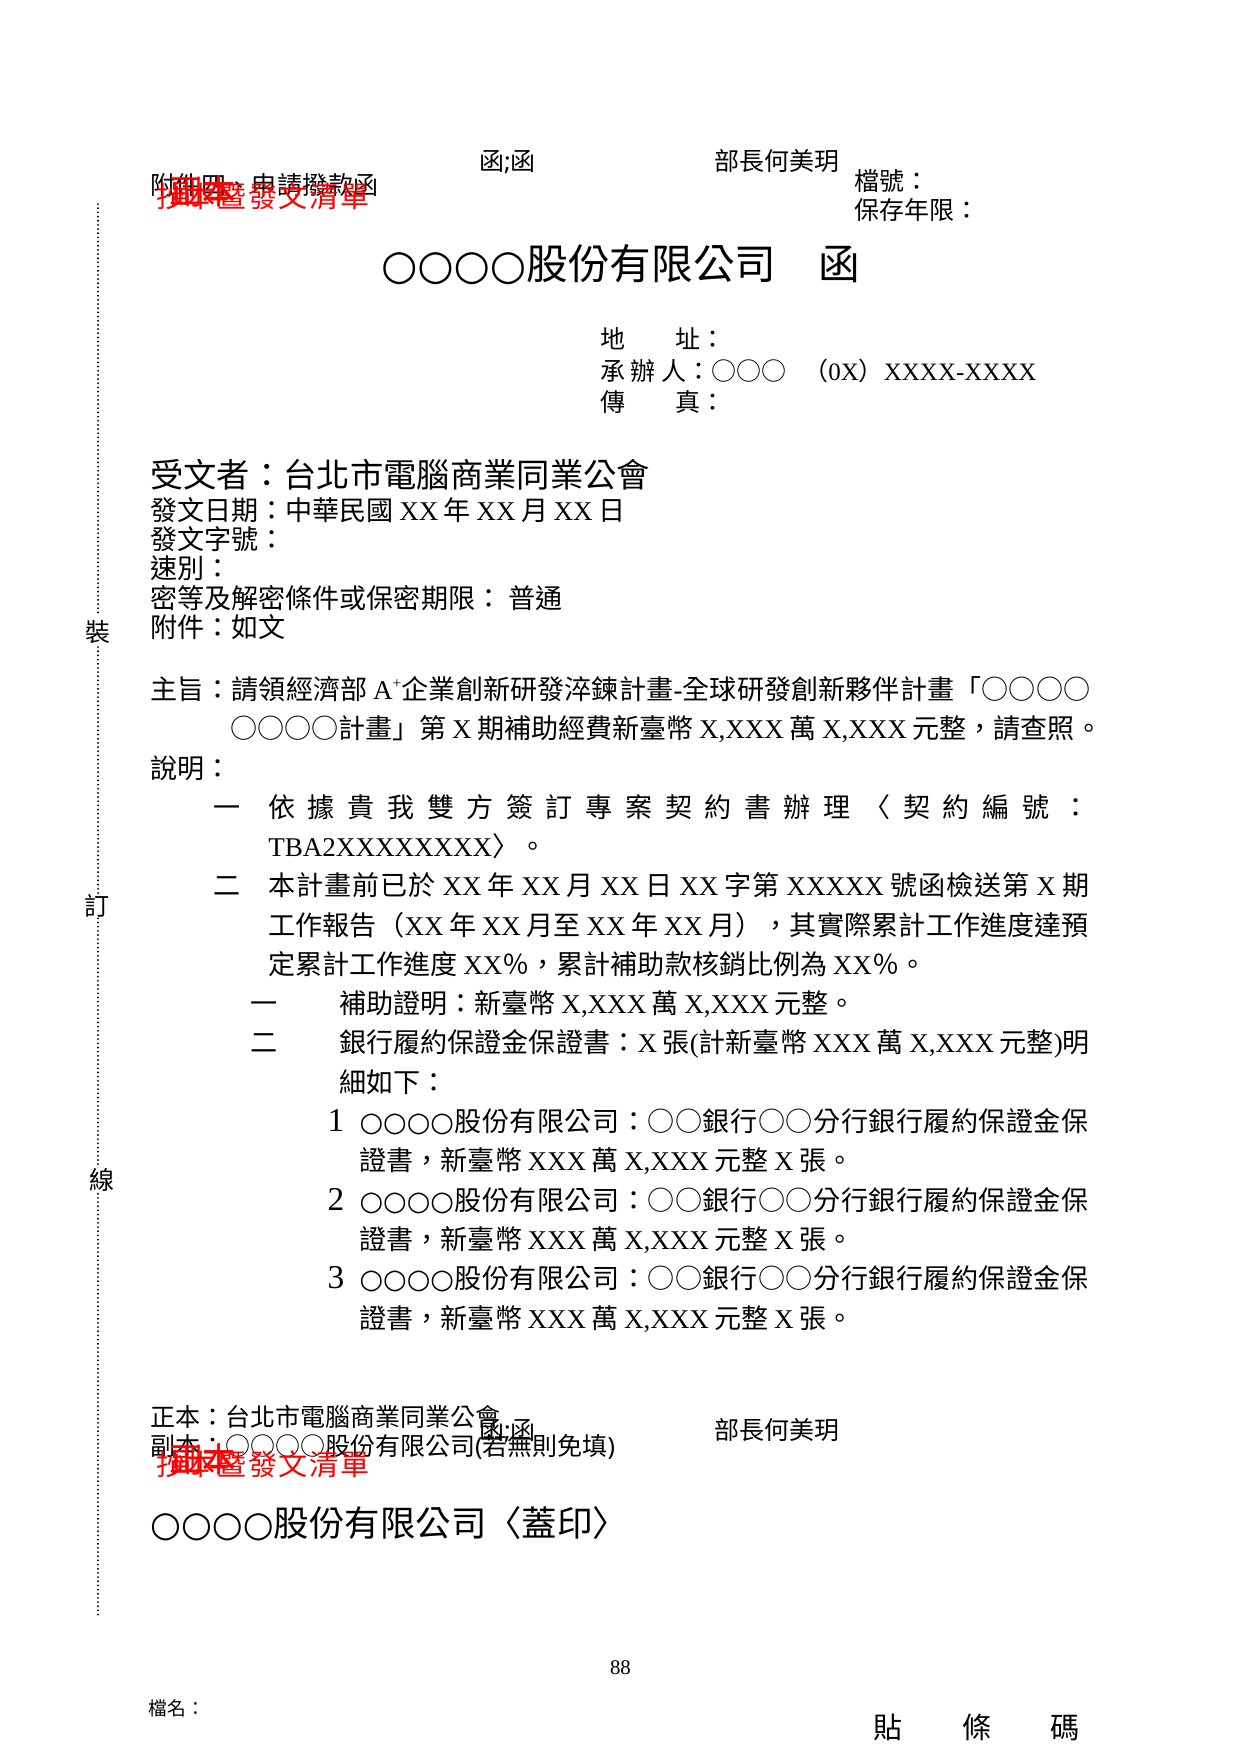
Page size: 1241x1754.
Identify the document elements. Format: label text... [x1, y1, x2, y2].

text 附件：如文 [150, 614, 1090, 643]
text ○○○○股份有限公司 函 [150, 226, 1090, 293]
list 銀行履約保證金保證書：X張(計新臺幣XXX萬X,XXX元整)明細如下： [250, 1021, 1090, 1100]
text 傳 真： [600, 386, 1090, 418]
text 函;函 [479, 1410, 685, 1446]
list ○○○○股份有限公司：○○銀行○○分行銀行履約保證金保證書，新臺幣XXX萬X,XXX元整X張。 [327, 1100, 1090, 1179]
list 本計畫前已於XX年XX月XX日XX字第XXXXX號函檢送第X期工作報告（XX年XX月至XX年XX月），其實際累計工作進度達預定累計工作進度XX％，累計補助款核銷比例為XX％。 [213, 864, 1090, 982]
text 部長何美玥 [714, 142, 904, 178]
text 抄本暨發文清單 [255, 1441, 369, 1482]
text 副本 [150, 1434, 255, 1482]
text 說明： [150, 747, 1090, 786]
text ○○○○股份有限公司〈蓋印〉 [150, 1494, 1090, 1546]
text 副本 [150, 165, 255, 214]
text 附件四、申請撥款函 [150, 164, 1090, 202]
text 副本：○○○○股份有限公司(若無則免填) [150, 1432, 1090, 1461]
list 補助證明：新臺幣X,XXX萬X,XXX元整。 [250, 982, 1090, 1021]
text 貼條碼 [873, 1699, 1080, 1749]
text 部長何美玥 [714, 1410, 904, 1446]
text 正本：台北市電腦商業同業公會 [150, 1403, 1090, 1432]
text 抄本暨發文清單 [156, 173, 369, 214]
text 速別： [150, 556, 1090, 585]
text 地 址： [600, 324, 1090, 355]
text 主旨：請領經濟部A+企業創新研發淬鍊計畫-全球研發創新夥伴計畫「○○○○○○○○計畫」第X期補助經費新臺幣X,XXX萬X,XXX元整，請查照。 [150, 668, 1090, 747]
text 發文字號： [150, 526, 1090, 556]
text 密等及解密條件或保密期限： 普通 [150, 585, 1090, 614]
list ○○○○股份有限公司：○○銀行○○分行銀行履約保證金保證書，新臺幣XXX萬X,XXX元整X張。 [327, 1179, 1090, 1257]
text 受文者：台北市電腦商業同業公會 [150, 449, 1090, 497]
list ○○○○股份有限公司：○○銀行○○分行銀行履約保證金保證書，新臺幣XXX萬X,XXX元整X張。 [327, 1257, 1090, 1336]
text 發文日期：中華民國XX年XX月XX日 [150, 497, 1090, 526]
text 承 辦 人：○○○ （0X）XXXX-XXXX [600, 355, 1090, 386]
text 檔名： [148, 1693, 513, 1720]
list 依據貴我雙方簽訂專案契約書辦理〈契約編號：TBA2XXXXXXXX〉。 [213, 786, 1090, 864]
text 函;函 [479, 142, 685, 178]
